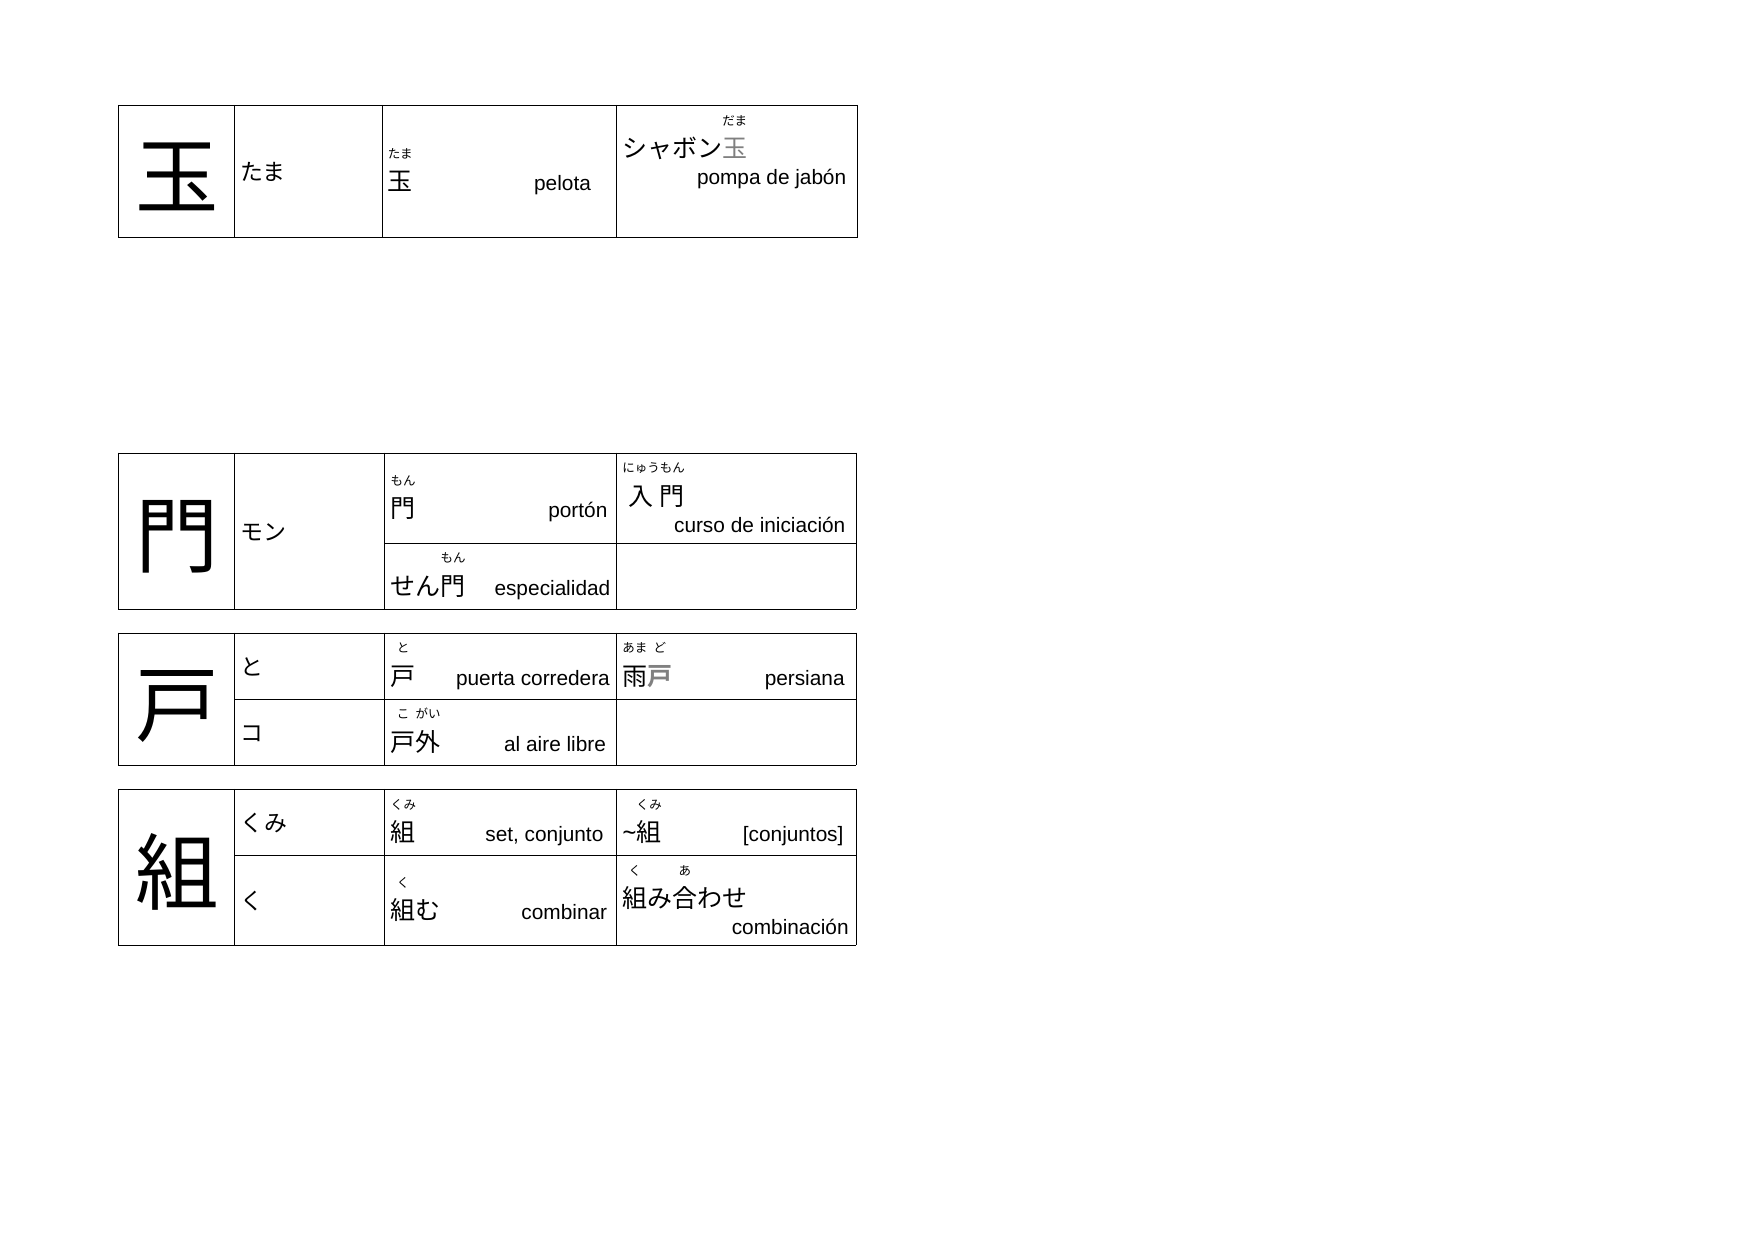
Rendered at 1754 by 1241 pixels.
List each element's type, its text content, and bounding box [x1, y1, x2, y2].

table_cell く [235, 856, 384, 944]
table_header たま [235, 106, 382, 237]
table_cell [617, 700, 856, 765]
table_header モン [235, 454, 384, 608]
table_header 門もん portón [385, 454, 616, 542]
table_header くみ [235, 790, 384, 855]
table_cell 戸こ外がい al aire libre [385, 700, 616, 765]
table_header ~組くみ [conjuntos] [617, 790, 856, 855]
table_cell 組くむ combinar [385, 856, 616, 944]
table_header と [235, 634, 384, 698]
table_header シャボン玉だま pompa de jabón [617, 106, 857, 237]
table_header 組くみ set, conjunto [385, 790, 616, 855]
table_header 雨あま戸ど persiana [617, 634, 856, 698]
table_header 入にゅう門もん curso de iniciación [617, 454, 856, 542]
table_cell [617, 544, 856, 608]
table_header 戸と puerta corredera [385, 634, 616, 698]
table_header 組 [119, 790, 234, 944]
table_header 玉たま pelota [383, 106, 616, 237]
table_cell せん門もん especialidad [385, 544, 616, 608]
table_header 戸 [119, 634, 234, 765]
table_header 門 [119, 454, 234, 608]
table_header 玉 [119, 106, 234, 237]
table_cell コ [235, 700, 384, 765]
table_cell 組くみ合あわせ combinación [617, 856, 856, 944]
